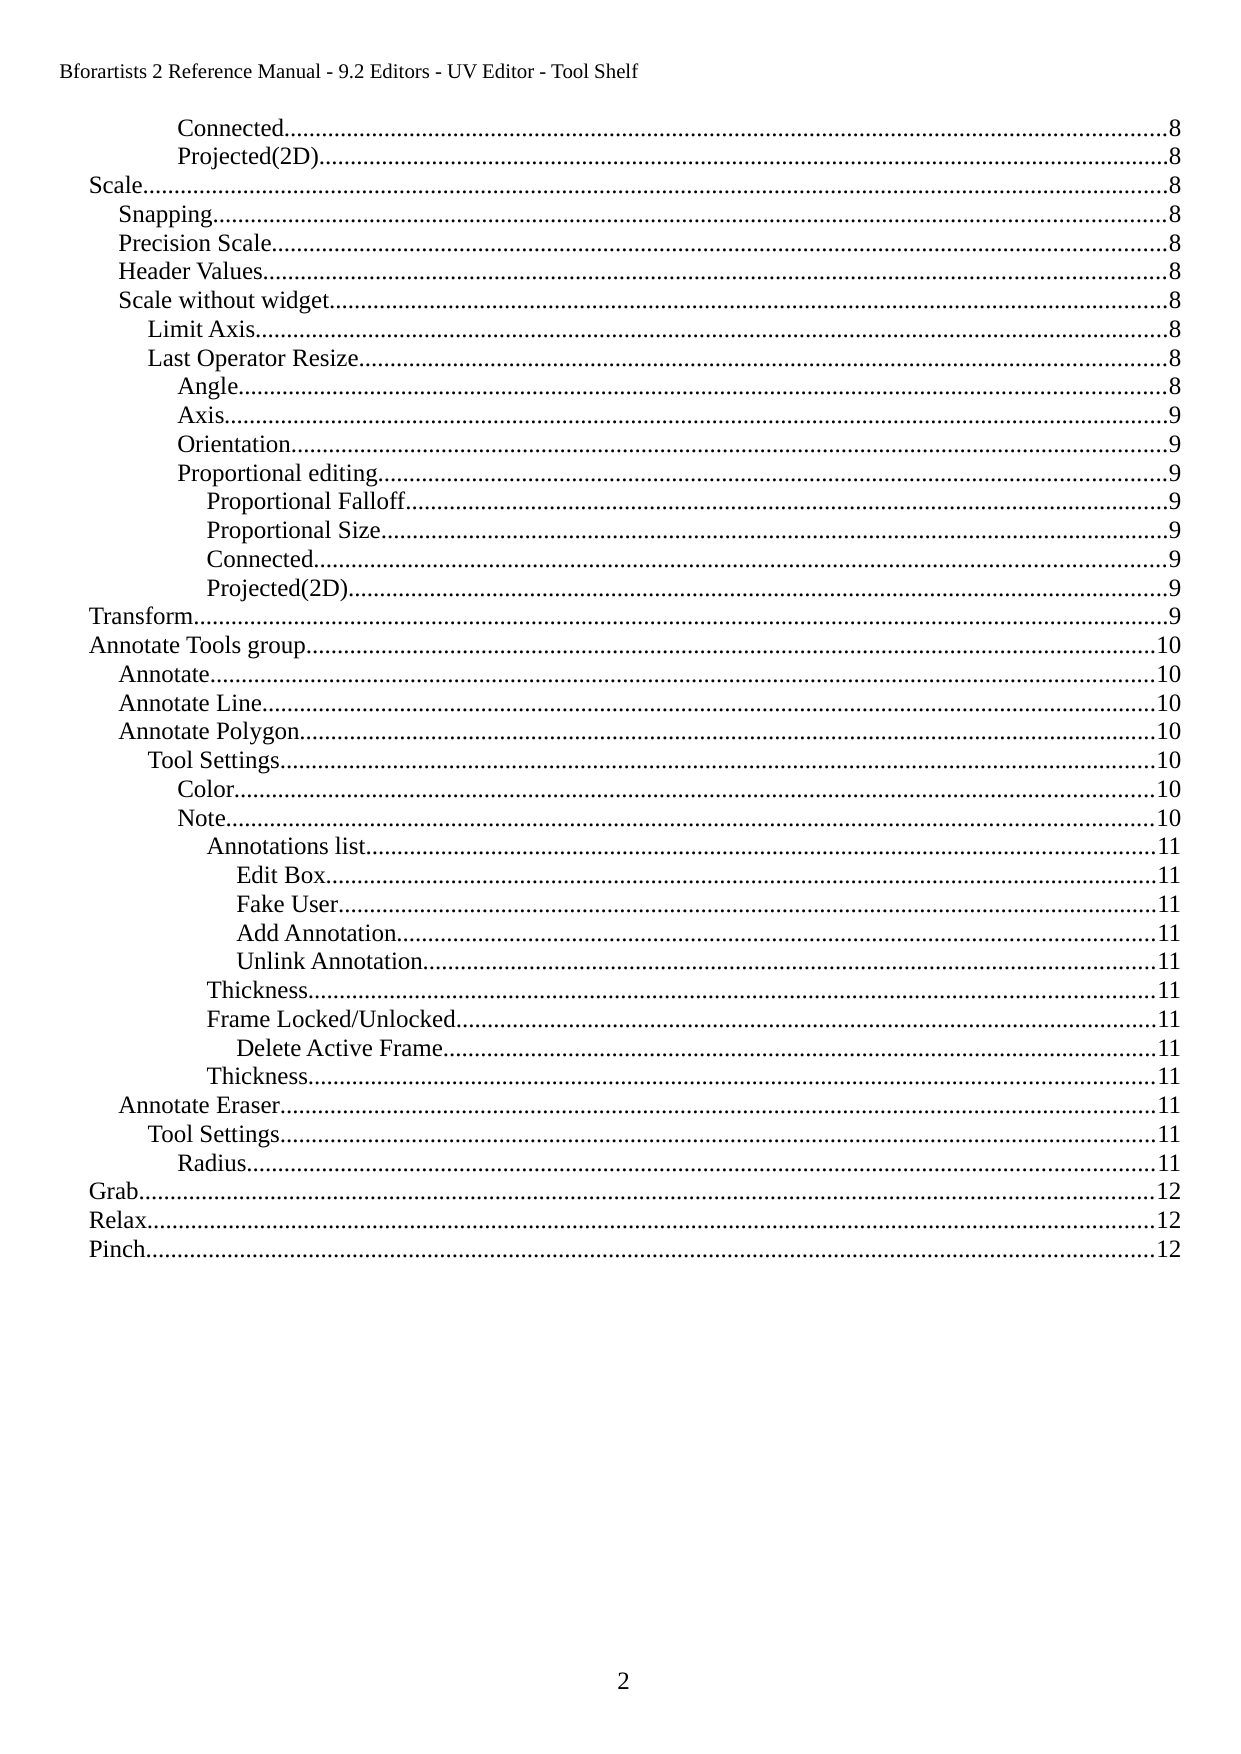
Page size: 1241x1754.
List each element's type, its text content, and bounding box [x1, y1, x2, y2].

text Scale without widget 8 [118, 285, 1181, 314]
text Scale 8 [88, 170, 1181, 199]
text Axis 9 [177, 400, 1181, 429]
text Annotate Polygon 10 [118, 716, 1181, 745]
text Limit Axis 8 [147, 314, 1181, 343]
text Relax 12 [88, 1205, 1181, 1234]
text Projected(2D) 8 [177, 141, 1181, 170]
text Connected 8 [177, 113, 1181, 141]
text Add Annotation 11 [236, 918, 1181, 946]
text Last Operator Resize 8 [147, 343, 1181, 371]
text Tool Settings 11 [147, 1119, 1181, 1148]
text Color 10 [177, 774, 1181, 803]
text Note 10 [177, 803, 1181, 831]
text Fake User 11 [236, 889, 1181, 918]
text Projected(2D) 9 [206, 573, 1181, 601]
text Tool Settings 10 [147, 745, 1181, 774]
text Precision Scale 8 [118, 228, 1181, 256]
text Thickness 11 [206, 1061, 1181, 1090]
text Thickness 11 [206, 975, 1181, 1004]
text Proportional Size 9 [206, 515, 1181, 544]
text Pinch 12 [88, 1234, 1181, 1263]
text Frame Locked/Unlocked 11 [206, 1004, 1181, 1033]
text Grab 12 [88, 1176, 1181, 1205]
text Proportional editing 9 [177, 458, 1181, 486]
text Unlink Annotation 11 [236, 946, 1181, 975]
text Snapping 8 [118, 199, 1181, 228]
text Edit Box 11 [236, 860, 1181, 889]
text Radius 11 [177, 1148, 1181, 1176]
text Annotate Line 10 [118, 688, 1181, 716]
text Annotate Eraser 11 [118, 1090, 1181, 1119]
text Header Values 8 [118, 256, 1181, 285]
text Orientation 9 [177, 429, 1181, 458]
text Annotate 10 [118, 659, 1181, 688]
text Angle 8 [177, 371, 1181, 400]
text Delete Active Frame 11 [236, 1033, 1181, 1061]
text Connected 9 [206, 544, 1181, 573]
text Annotations list 11 [206, 831, 1181, 860]
text Transform 9 [88, 601, 1181, 630]
text Annotate Tools group 10 [88, 630, 1181, 659]
text Proportional Falloff 9 [206, 486, 1181, 515]
